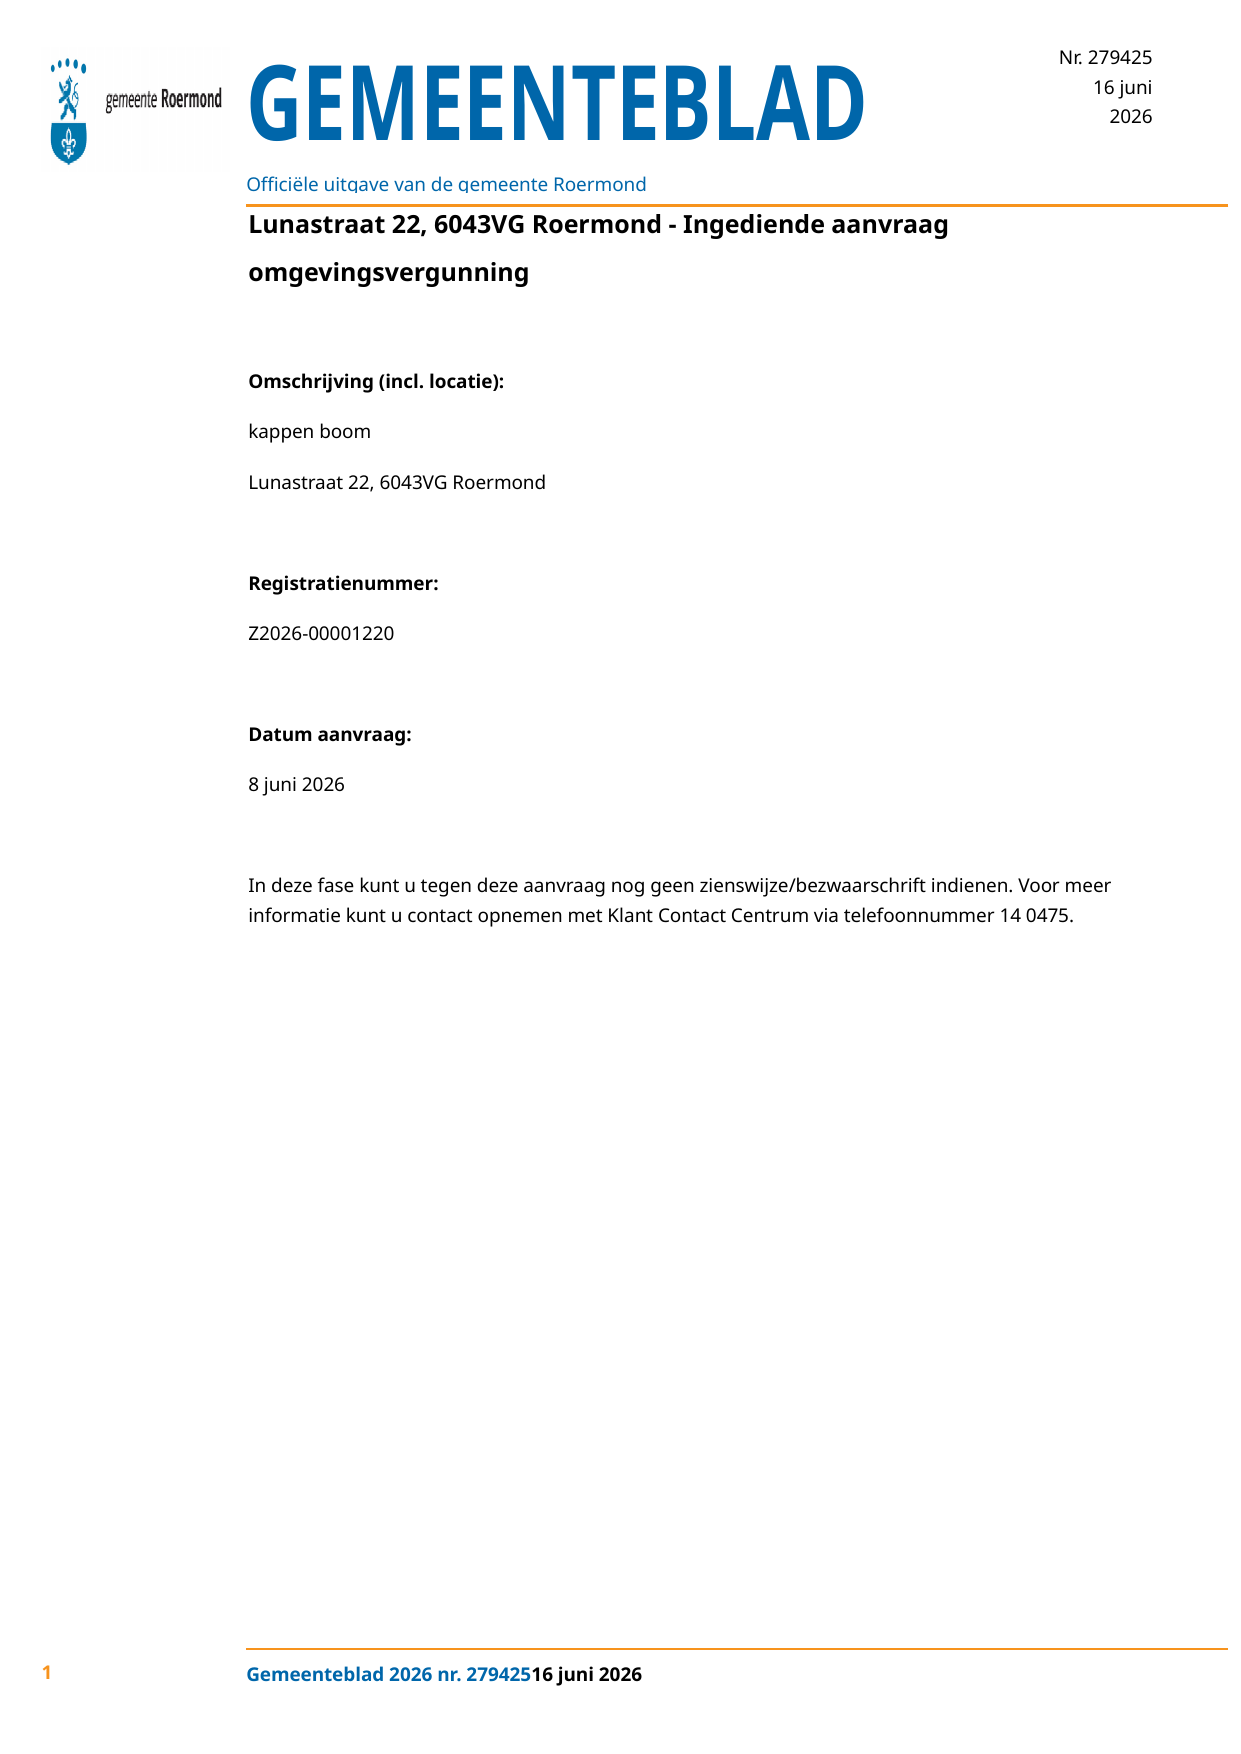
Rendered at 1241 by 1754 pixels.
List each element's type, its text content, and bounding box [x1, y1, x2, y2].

text In deze fase kunt u tegen deze aanvraag nog geen zienswijze/bezwaarschrift indienen. Voor meer informatie kunt u contact opnemen met Klant Contact Centrum via telefoonnummer 14 0475. [248, 872, 1152, 928]
text kappen boom [248, 419, 1152, 444]
picture [41, 47, 231, 172]
text Lunastraat 22, 6043VG Roermond - Ingediende aanvraag omgevingsvergunning [248, 207, 1152, 288]
text Omschrijving (incl. locatie): [248, 368, 1152, 394]
text 8 juni 2026 [248, 772, 1152, 797]
text Datum aanvraag: [248, 721, 1152, 747]
text Registratienummer: [248, 570, 1152, 596]
text Lunastraat 22, 6043VG Roermond [248, 469, 1152, 495]
text Z2026-00001220 [248, 620, 1152, 646]
